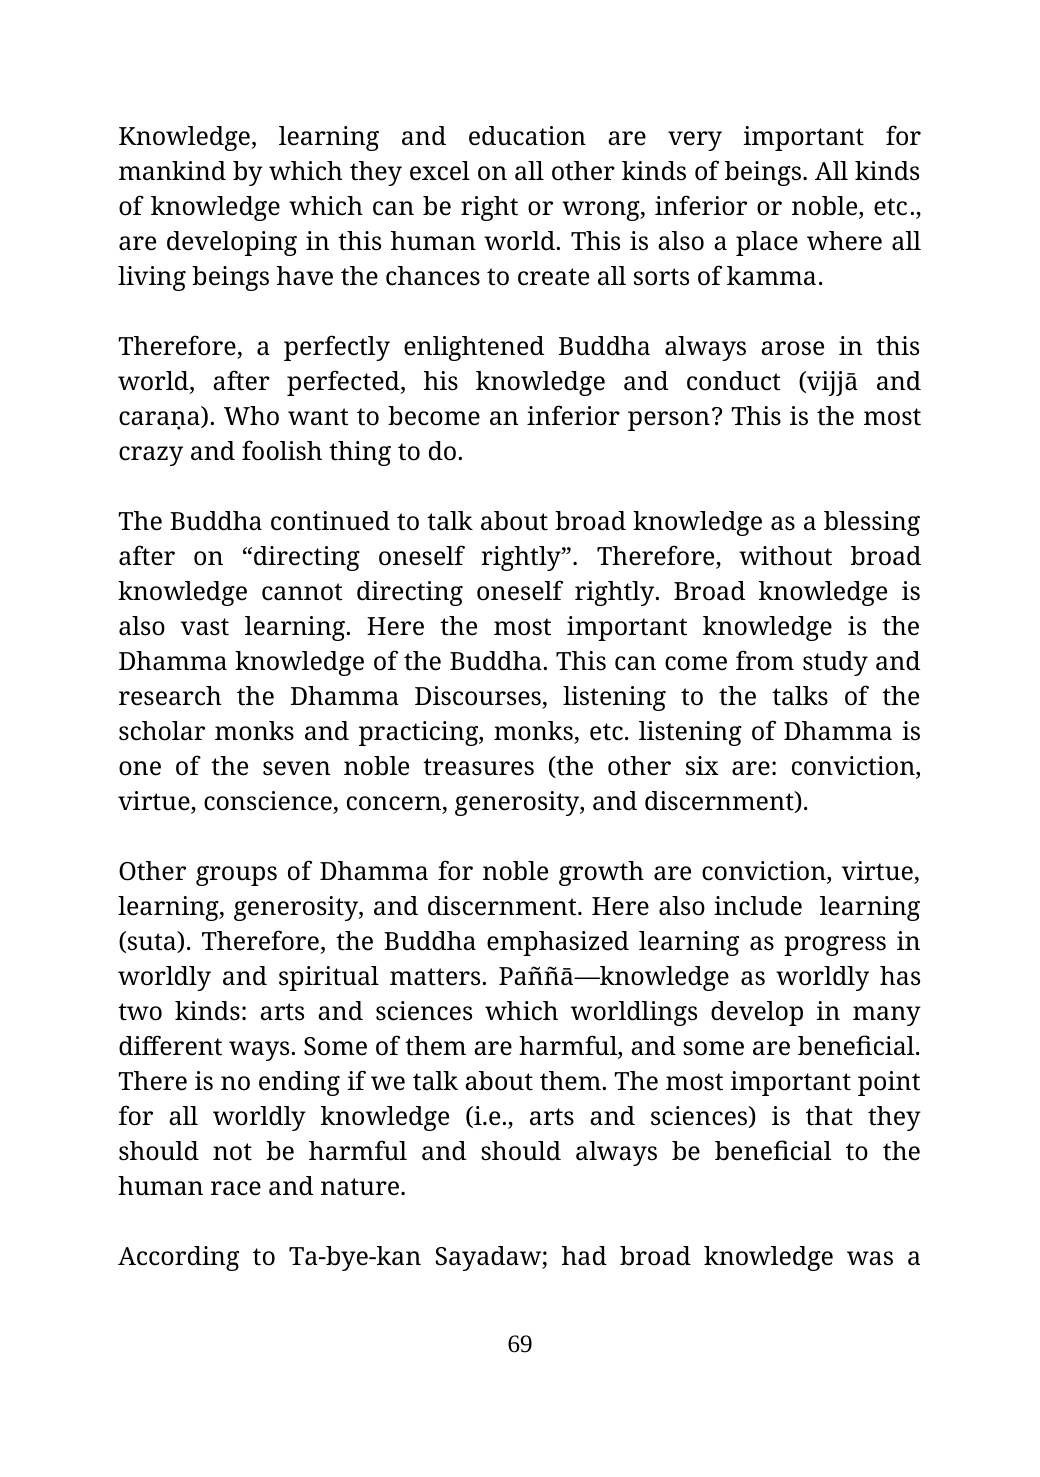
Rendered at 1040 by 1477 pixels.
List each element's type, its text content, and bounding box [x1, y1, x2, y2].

text The Buddha continued to talk about broad knowledge as a blessing after on “directing oneself rightly”. Therefore, without broad knowledge cannot directing oneself rightly. Broad knowledge is also vast learning. Here the most important knowledge is the Dhamma knowledge of the Buddha. This can come from study and research the Dhamma Discourses, listening to the talks of the scholar monks and practicing, monks, etc. listening of Dhamma is one of the seven noble treasures (the other six are: conviction, virtue, conscience, concern, generosity, and discernment). Other groups of Dhamma for noble growth are conviction, virtue, learning, generosity, and discernment. Here also include learning (suta). Therefore, the Buddha emphasized learning as progress in worldly and spiritual matters. Paññā—knowledge as worldly has two kinds: arts and sciences which worldlings develop in many different ways. Some of them are harmful, and some are beneficial. There is no ending if we talk about them. The most important point for all worldly knowledge (i.e., arts and sciences) is that they should not be harmful and should always be beneficial to the human race and nature. According to Ta-bye-kan Sayadaw; had broad knowledge was a [118, 503, 922, 1273]
text Knowledge, learning and education are very important for mankind by which they excel on all other kinds of beings. All kinds of knowledge which can be right or wrong, inferior or noble, etc., are developing in this human world. This is also a place where all living beings have the chances to create all sorts of kamma. [118, 118, 922, 293]
text Therefore, a perfectly enlightened Buddha always arose in this world, after perfected, his knowledge and conduct (vijjā and caraṇa). Who want to become an inferior person? This is the most crazy and foolish thing to do. [118, 328, 922, 468]
